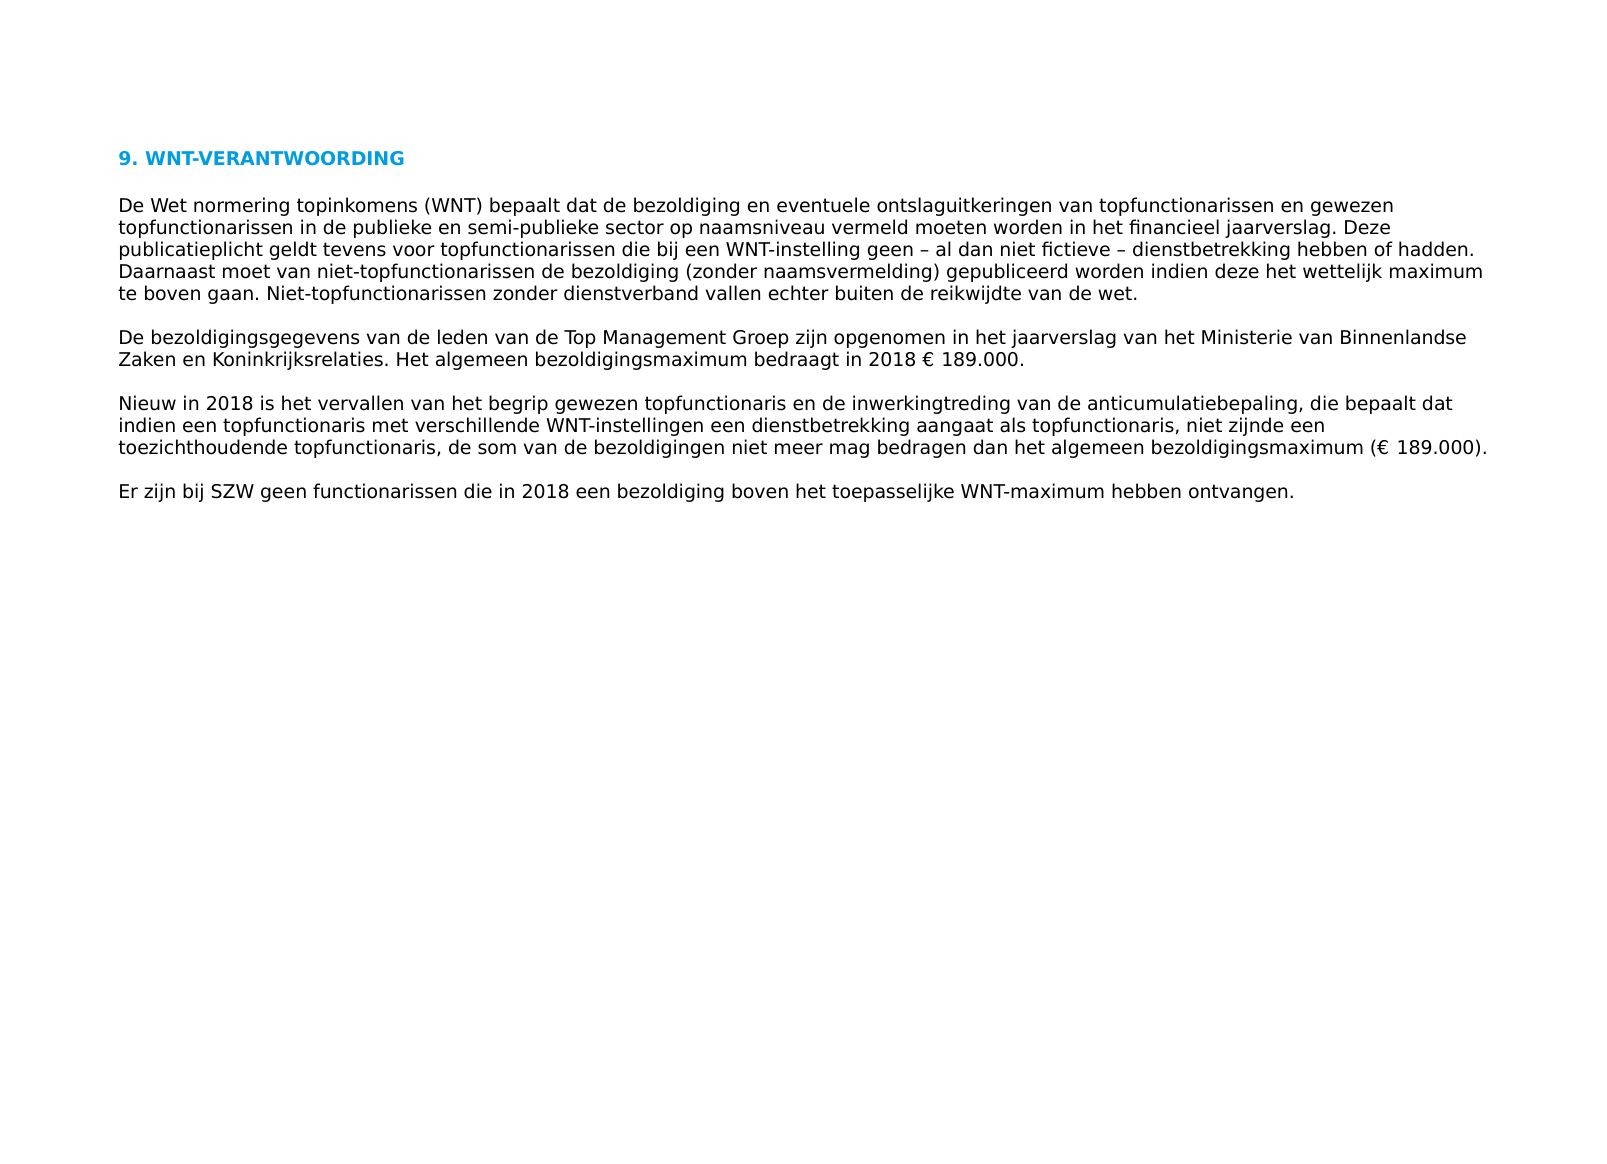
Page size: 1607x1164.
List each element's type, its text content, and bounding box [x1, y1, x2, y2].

subtitle 9. WNT-VERANTWOORDING [118, 148, 1488, 170]
text De bezoldigingsgegevens van de leden van de Top Management Groep zijn opgenomen in het jaarverslag van het Ministerie van Binnenlandse Zaken en Koninkrijksrelaties. Het algemeen bezoldigingsmaximum bedraagt in 2018 € 189.000. [118, 327, 1488, 371]
text De Wet normering topinkomens (WNT) bepaalt dat de bezoldiging en eventuele ontslaguitkeringen van topfunctionarissen en gewezen topfunctionarissen in de publieke en semi-publieke sector op naamsniveau vermeld moeten worden in het financieel jaarverslag. Deze publicatieplicht geldt tevens voor topfunctionarissen die bij een WNT-instelling geen – al dan niet fictieve – dienstbetrekking hebben of hadden. Daarnaast moet van niet-topfunctionarissen de bezoldiging (zonder naamsvermelding) gepubliceerd worden indien deze het wettelijk maximum te boven gaan. Niet-topfunctionarissen zonder dienstverband vallen echter buiten de reikwijdte van de wet. [118, 195, 1488, 305]
text Er zijn bij SZW geen functionarissen die in 2018 een bezoldiging boven het toepasselijke WNT-maximum hebben ontvangen. [118, 481, 1488, 503]
text Nieuw in 2018 is het vervallen van het begrip gewezen topfunctionaris en de inwerkingtreding van de anticumulatiebepaling, die bepaalt dat indien een topfunctionaris met verschillende WNT-instellingen een dienstbetrekking aangaat als topfunctionaris, niet zijnde een toezichthoudende topfunctionaris, de som van de bezoldigingen niet meer mag bedragen dan het algemeen bezoldigingsmaximum (€ 189.000). [118, 393, 1488, 459]
